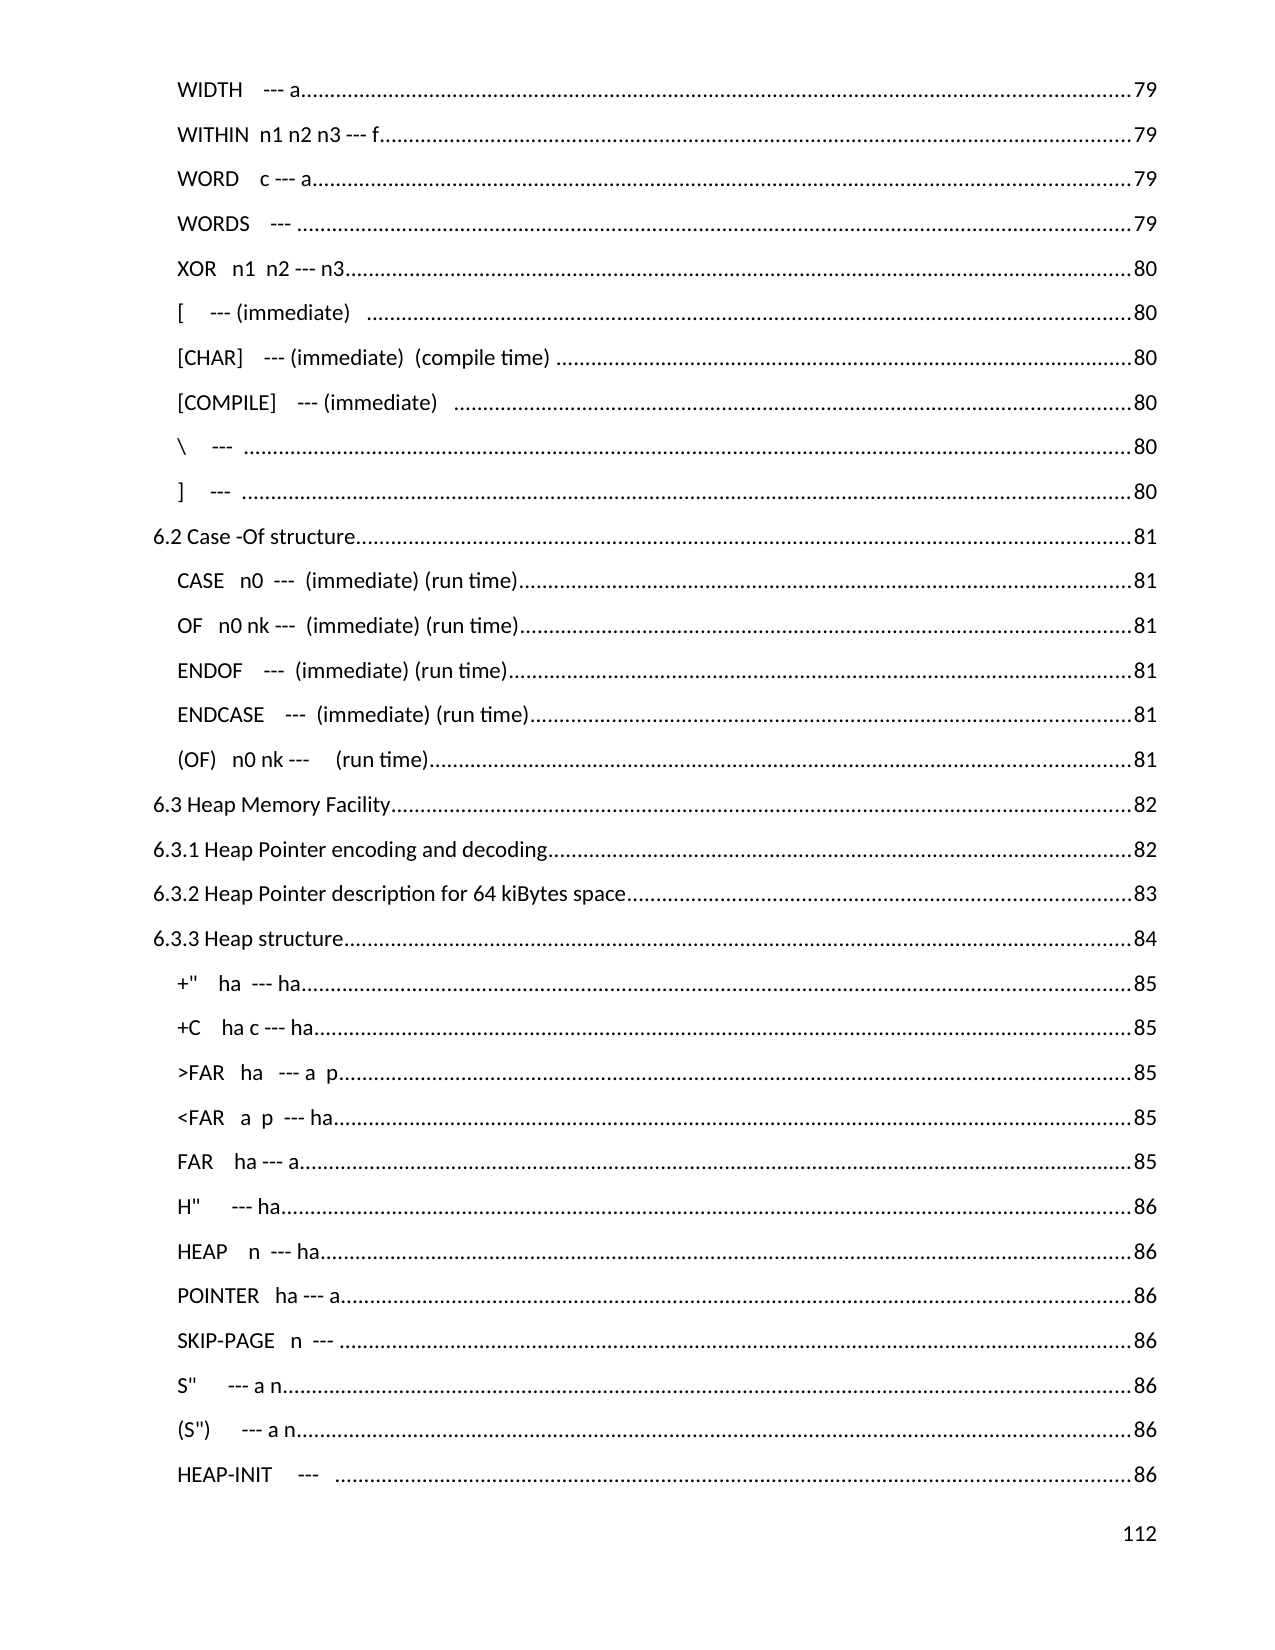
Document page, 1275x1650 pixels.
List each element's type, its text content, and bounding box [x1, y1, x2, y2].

text HEAP-INIT --- 86 [177, 1460, 1157, 1488]
text [CHAR] --- (immediate) (compile time) 80 [177, 343, 1157, 371]
text [ --- (immediate) 80 [177, 298, 1157, 326]
text S" --- a n 86 [177, 1371, 1157, 1399]
text WORDS --- 79 [177, 209, 1157, 237]
text POINTER ha --- a 86 [177, 1282, 1157, 1309]
text (OF) n0 nk --- (run time) 81 [177, 745, 1157, 773]
text <FAR a p --- ha 85 [177, 1103, 1157, 1131]
text +" ha --- ha 85 [177, 969, 1157, 997]
text (S") --- a n 86 [177, 1416, 1157, 1444]
text H" --- ha 86 [177, 1192, 1157, 1220]
text CASE n0 --- (immediate) (run time) 81 [177, 567, 1157, 594]
text ] --- 80 [177, 477, 1157, 505]
text [COMPILE] --- (immediate) 80 [177, 388, 1157, 416]
text 6.3 Heap Memory Facility 82 [148, 790, 1157, 818]
text 6.3.2 Heap Pointer description for 64 kiBytes space 83 [148, 879, 1157, 907]
text ENDOF --- (immediate) (run time) 81 [177, 656, 1157, 684]
text SKIP-PAGE n --- 86 [177, 1326, 1157, 1354]
text WITHIN n1 n2 n3 --- f 79 [177, 120, 1157, 148]
text >FAR ha --- a p 85 [177, 1058, 1157, 1086]
text WIDTH --- a 79 [177, 75, 1157, 103]
text \ --- 80 [177, 432, 1157, 461]
text XOR n1 n2 --- n3 80 [177, 254, 1157, 282]
text WORD c --- a 79 [177, 164, 1157, 192]
text 6.3.1 Heap Pointer encoding and decoding 82 [148, 835, 1157, 863]
text 6.2 Case -Of structure 81 [148, 522, 1157, 550]
text 6.3.3 Heap structure 84 [148, 924, 1157, 952]
text ENDCASE --- (immediate) (run time) 81 [177, 701, 1157, 729]
text FAR ha --- a 85 [177, 1147, 1157, 1176]
text OF n0 nk --- (immediate) (run time) 81 [177, 611, 1157, 639]
text +C ha c --- ha 85 [177, 1013, 1157, 1041]
text HEAP n --- ha 86 [177, 1237, 1157, 1265]
